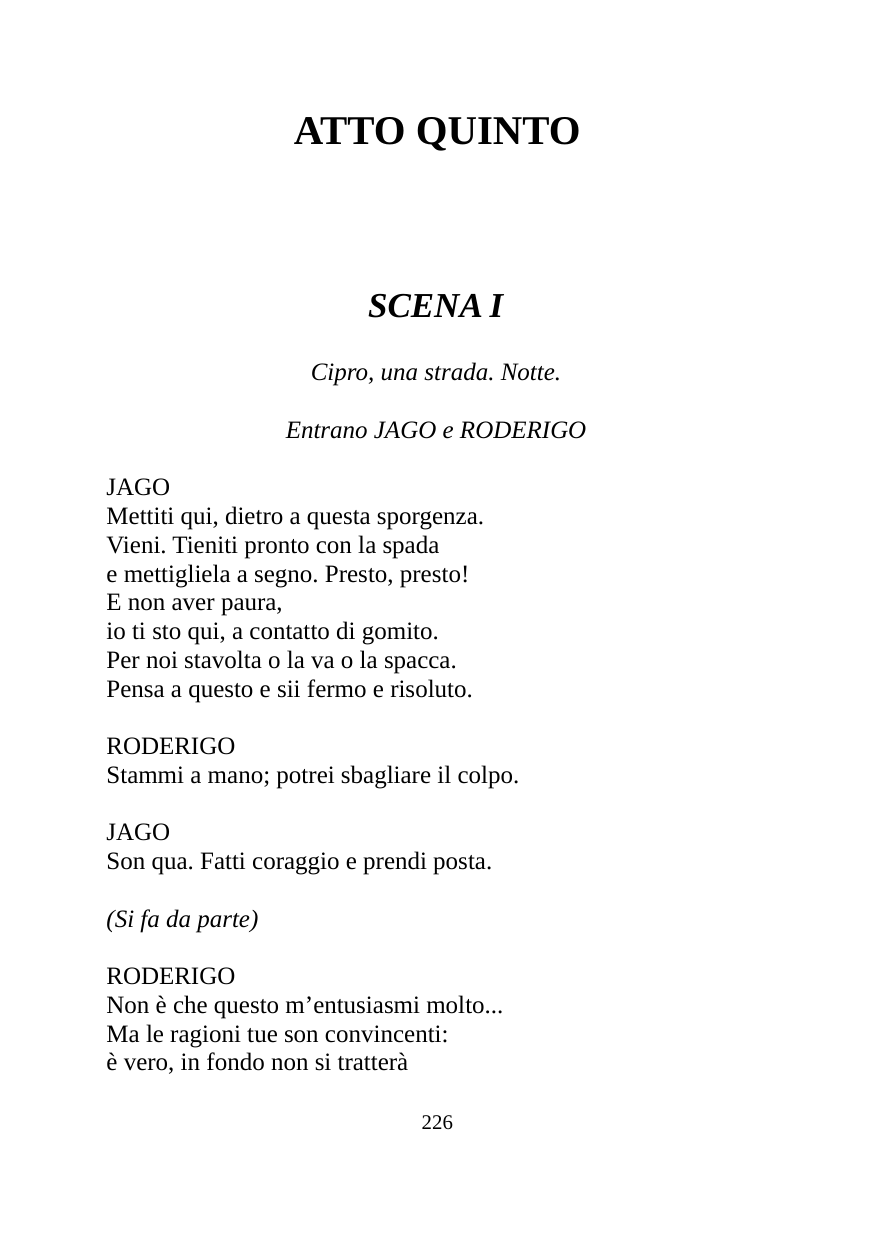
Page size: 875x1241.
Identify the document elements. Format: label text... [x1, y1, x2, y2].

text Pensa a questo e sii fermo e risoluto. [106, 674, 768, 702]
text è vero, in fondo non si tratterà [106, 1047, 768, 1076]
text Cipro, una strada. Notte. [106, 357, 768, 386]
text Ma le ragioni tue son convincenti: [106, 1019, 768, 1047]
subtitle ATTO QUINTO [106, 106, 768, 153]
text (Si fa da parte) [106, 904, 768, 932]
subtitle SCENA I [106, 285, 768, 325]
text RODERIGO Non è che questo m’entusiasmi molto... [106, 961, 768, 1019]
text io ti sto qui, a contatto di gomito. [106, 616, 768, 645]
text RODERIGO Stammi a mano; potrei sbagliare il colpo. [106, 731, 768, 789]
text Entrano JAGO e RODERIGO [106, 415, 768, 444]
text Per noi stavolta o la va o la spacca. [106, 645, 768, 674]
text JAGO Mettiti qui, dietro a questa sporgenza. [106, 472, 768, 530]
text e mettigliela a segno. Presto, presto! [106, 559, 768, 587]
text E non aver paura, [106, 587, 768, 616]
text JAGO Son qua. Fatti coraggio e prendi posta. [106, 817, 768, 875]
text Vieni. Tieniti pronto con la spada [106, 530, 768, 559]
